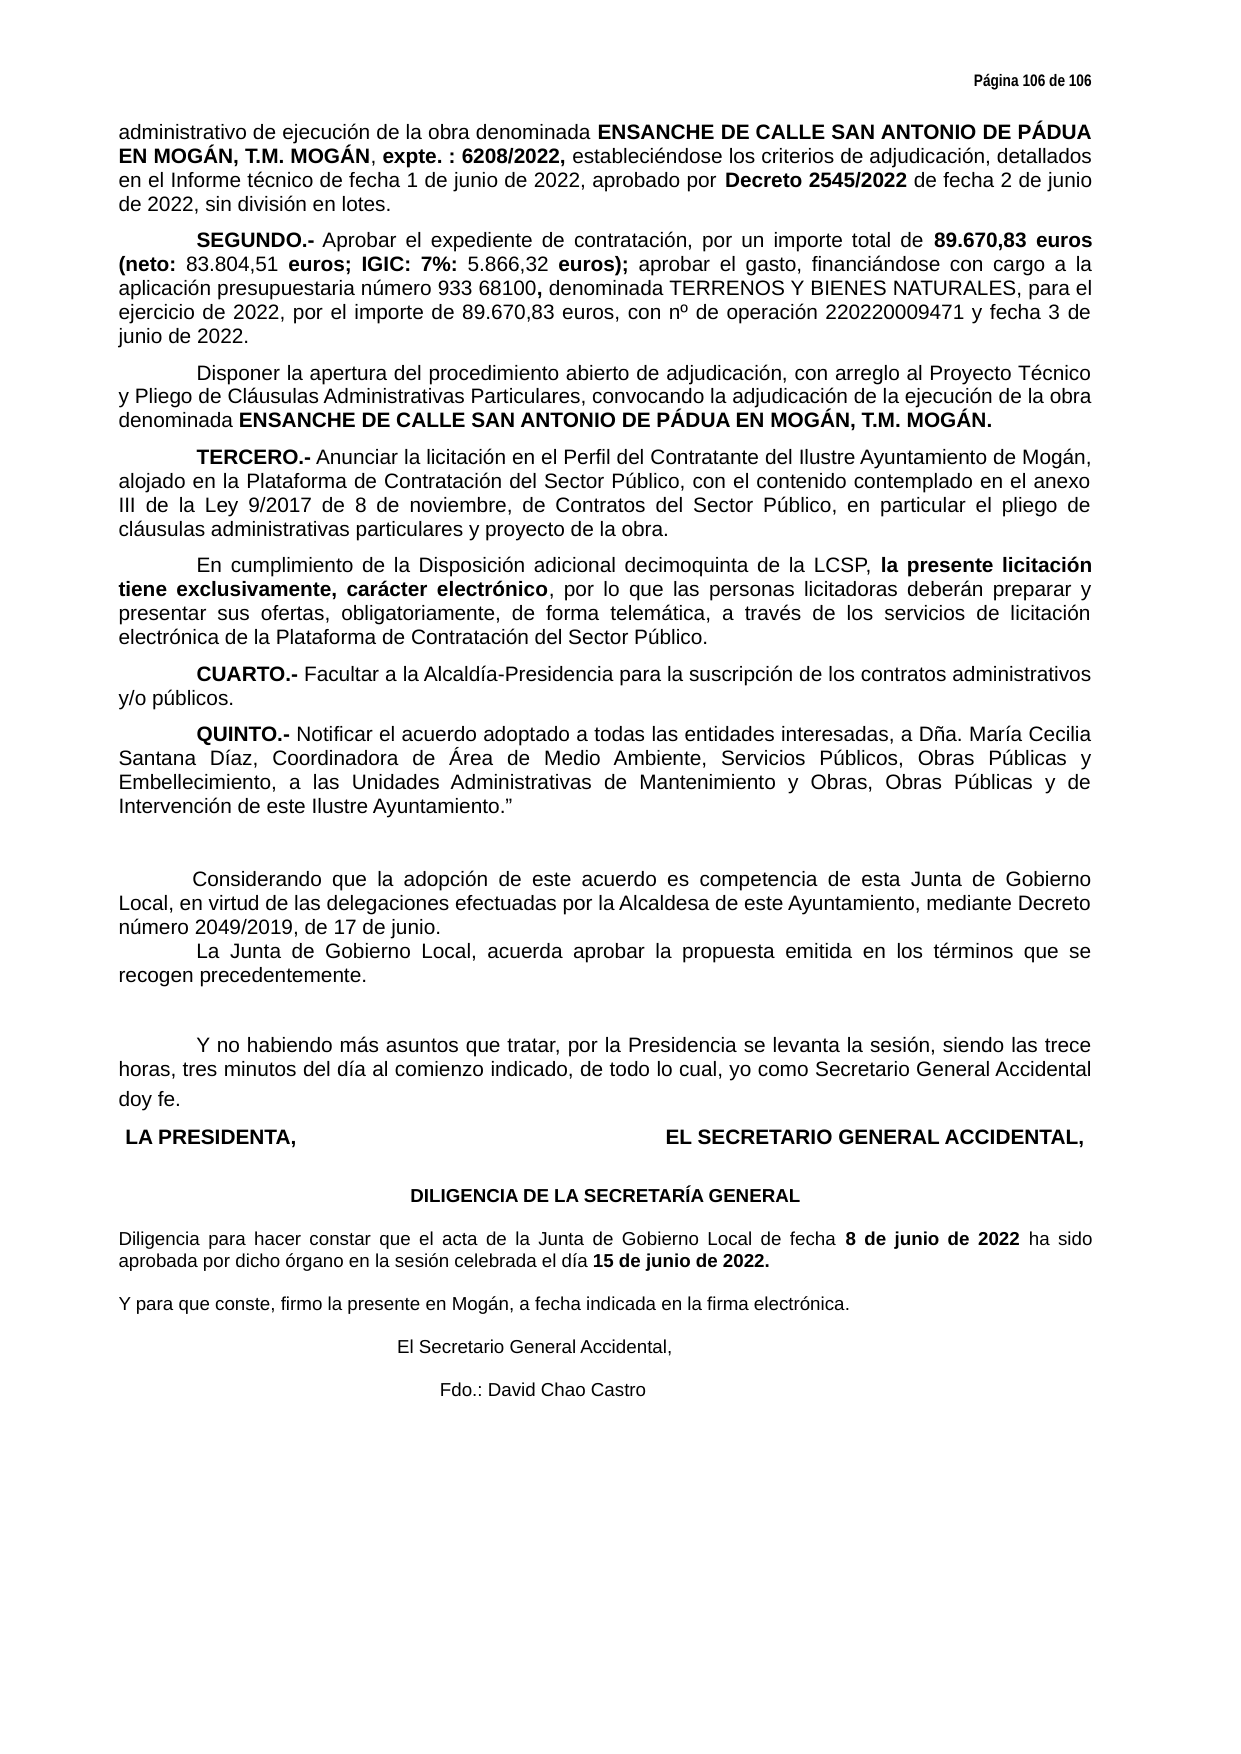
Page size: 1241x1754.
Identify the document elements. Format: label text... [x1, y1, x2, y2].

text La Junta de Gobierno Local, acuerda aprobar la propuesta emitida en los términos que se recogen precedentemente. [118, 938, 1092, 986]
text Fdo.: David Chao Castro [118, 1379, 1092, 1401]
text Disponer la apertura del procedimiento abierto de adjudicación, con arreglo al Proyecto Técnico y Pliego de Cláusulas Administrativas Particulares, convocando la adjudicación de la ejecución de la obra denominada ENSANCHE DE CALLE SAN ANTONIO DE PÁDUA EN MOGÁN, T.M. MOGÁN. [118, 360, 1092, 432]
text CUARTO.- Facultar a la Alcaldía-Presidencia para la suscripción de los contratos administrativos y/o públicos. [118, 661, 1092, 709]
text administrativo de ejecución de la obra denominada ENSANCHE DE CALLE SAN ANTONIO DE PÁDUA EN MOGÁN, T.M. MOGÁN, expte. : 6208/2022, estableciéndose los criterios de adjudicación, detallados en el Informe técnico de fecha 1 de junio de 2022, aprobado por Decreto 2545/2022 de fecha 2 de junio de 2022, sin división en lotes. [118, 120, 1092, 216]
text Y no habiendo más asuntos que tratar, por la Presidencia se levanta la sesión, siendo las trece horas, tres minutos del día al comienzo indicado, de todo lo cual, yo como Secretario General Accidental doy fe. [118, 1033, 1092, 1112]
text QUINTO.- Notificar el acuerdo adoptado a todas las entidades interesadas, a Dña. María Cecilia Santana Díaz, Coordinadora de Área de Medio Ambiente, Servicios Públicos, Obras Públicas y Embellecimiento, a las Unidades Administrativas de Mantenimiento y Obras, Obras Públicas y de Intervención de este Ilustre Ayuntamiento.” [118, 722, 1092, 818]
text LA PRESIDENTA, EL SECRETARIO GENERAL ACCIDENTAL, [118, 1124, 1092, 1148]
text DILIGENCIA DE LA SECRETARÍA GENERAL [118, 1185, 1092, 1206]
text TERCERO.- Anunciar la licitación en el Perfil del Contratante del Ilustre Ayuntamiento de Mogán, alojado en la Plataforma de Contratación del Sector Público, con el contenido contemplado en el anexo III de la Ley 9/2017 de 8 de noviembre, de Contratos del Sector Público, en particular el pliego de cláusulas administrativas particulares y proyecto de la obra. [118, 445, 1092, 541]
text Y para que conste, firmo la presente en Mogán, a fecha indicada en la firma electrónica. [118, 1293, 1092, 1314]
text Considerando que la adopción de este acuerdo es competencia de esta Junta de Gobierno Local, en virtud de las delegaciones efectuadas por la Alcaldesa de este Ayuntamiento, mediante Decreto número 2049/2019, de 17 de junio. [118, 867, 1092, 938]
text SEGUNDO.- Aprobar el expediente de contratación, por un importe total de 89.670,83 euros (neto: 83.804,51 euros; IGIC: 7%: 5.866,32 euros); aprobar el gasto, financiándose con cargo a la aplicación presupuestaria número 933 68100, denominada TERRENOS Y BIENES NATURALES, para el ejercicio de 2022, por el importe de 89.670,83 euros, con nº de operación 220220009471 y fecha 3 de junio de 2022. [118, 228, 1092, 348]
text El Secretario General Accidental, [118, 1336, 1092, 1357]
text Diligencia para hacer constar que el acta de la Junta de Gobierno Local de fecha 8 de junio de 2022 ha sido aprobada por dicho órgano en la sesión celebrada el día 15 de junio de 2022. [118, 1228, 1092, 1271]
text En cumplimiento de la Disposición adicional decimoquinta de la LCSP, la presente licitación tiene exclusivamente, carácter electrónico, por lo que las personas licitadoras deberán preparar y presentar sus ofertas, obligatoriamente, de forma telemática, a través de los servicios de licitación electrónica de la Plataforma de Contratación del Sector Público. [118, 553, 1092, 649]
